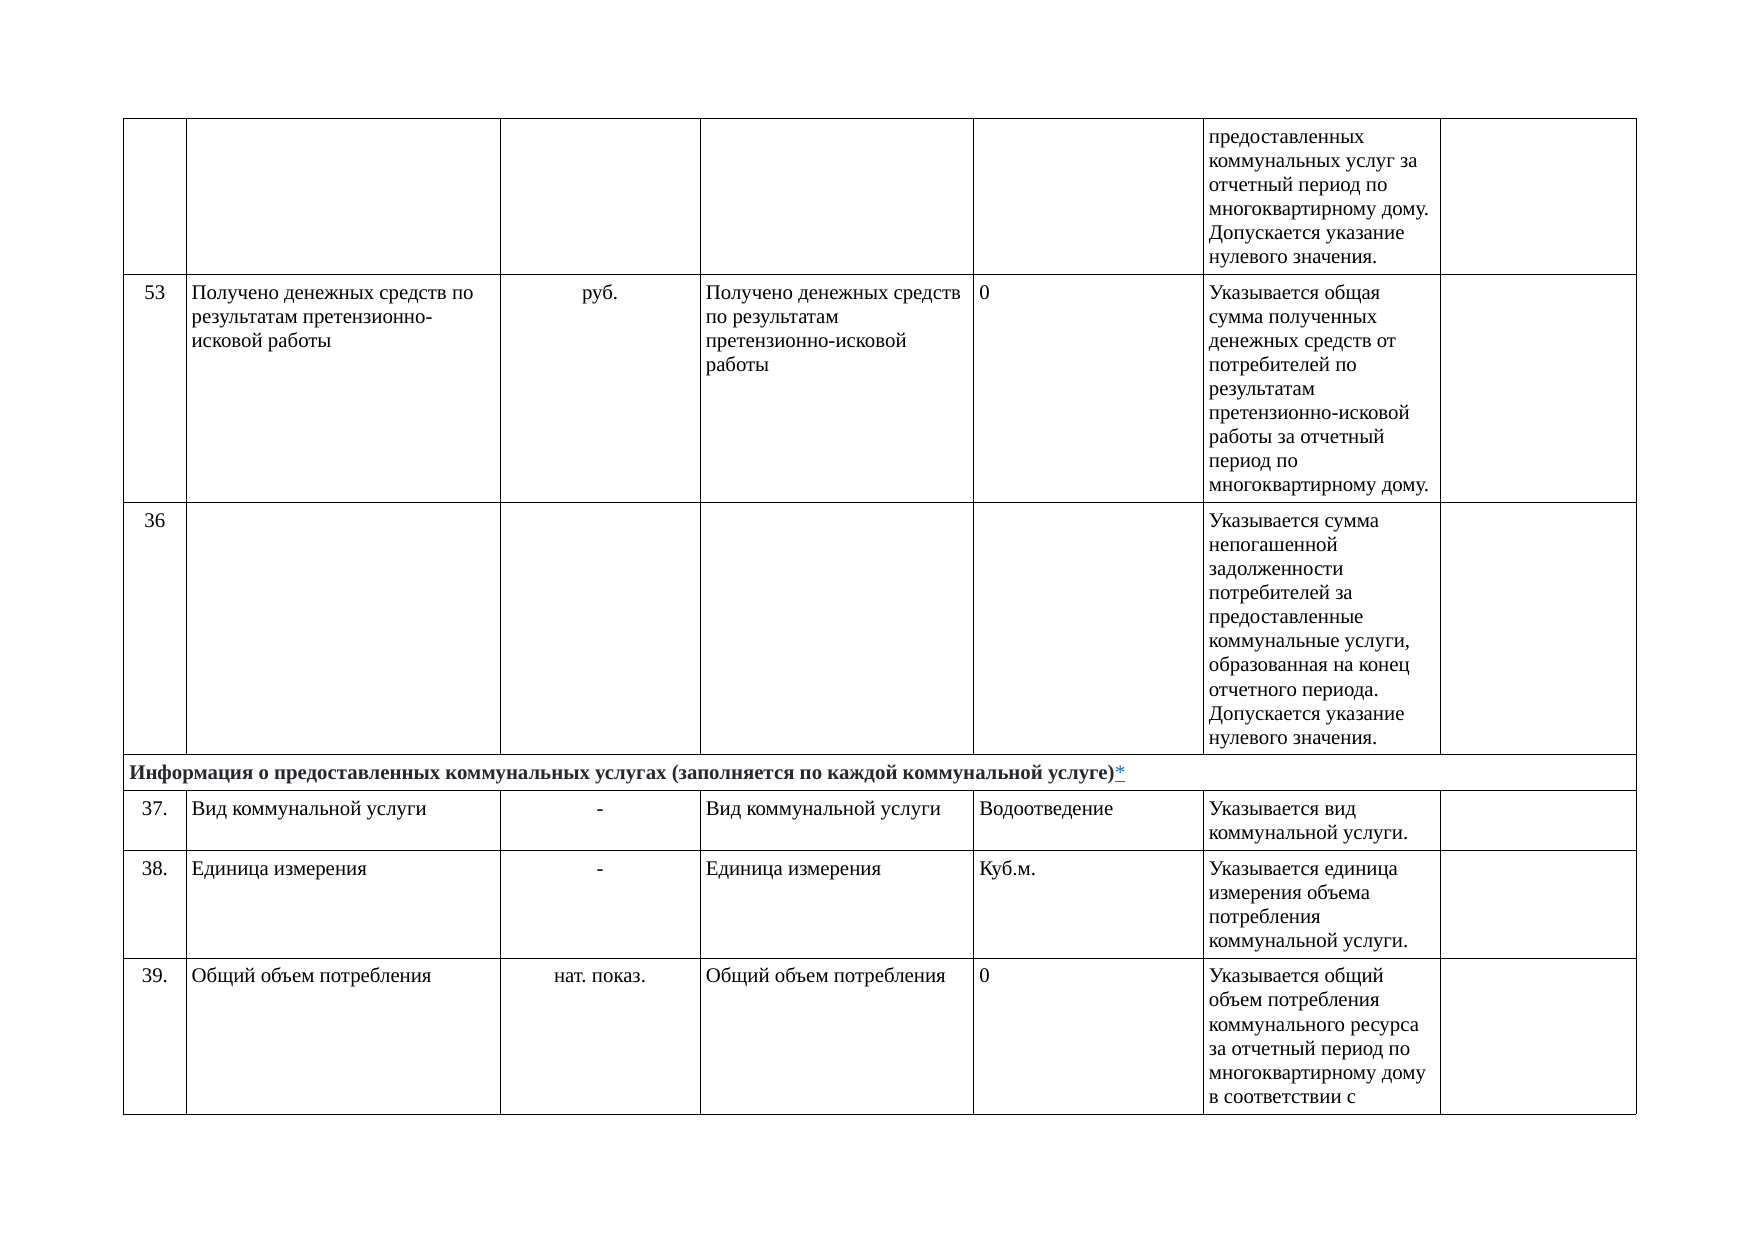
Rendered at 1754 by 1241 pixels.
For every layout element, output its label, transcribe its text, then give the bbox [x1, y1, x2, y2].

table_cell 38. [124, 851, 186, 957]
table_cell Куб.м. [974, 851, 1203, 957]
table_cell [974, 503, 1203, 754]
table_cell - [501, 791, 700, 850]
table_cell - [501, 851, 700, 957]
table_cell [187, 119, 500, 274]
table_cell [187, 503, 500, 754]
table_cell 36 [124, 503, 186, 754]
table_cell Единица измерения [187, 851, 500, 957]
table_cell Информация о предоставленных коммунальных услугах (заполняется по каждой коммунальной услуге)* [124, 755, 1636, 790]
table_cell Указывается общий объем потребления коммунального ресурса за отчетный период по многоквартирному дому в соответствии с [1204, 959, 1440, 1113]
table_cell Общий объем потребления [187, 959, 500, 1113]
table_cell [1441, 959, 1636, 1113]
table_cell Указывается единица измерения объема потребления коммунальной услуги. [1204, 851, 1440, 957]
table_cell [1441, 791, 1636, 850]
table_cell [1441, 119, 1636, 274]
table_cell 39. [124, 959, 186, 1113]
table_cell [1441, 275, 1636, 502]
table_cell 0 [974, 959, 1203, 1113]
table_cell Вид коммунальной услуги [187, 791, 500, 850]
table_cell [701, 503, 973, 754]
table_cell [974, 119, 1203, 274]
table_cell Вид коммунальной услуги [701, 791, 973, 850]
table_cell [1441, 851, 1636, 957]
table_cell нат. показ. [501, 959, 700, 1113]
table_cell руб. [501, 275, 700, 502]
table_cell [124, 119, 186, 274]
table_cell [1441, 503, 1636, 754]
table_cell Указывается вид коммунальной услуги. [1204, 791, 1440, 850]
table_cell Получено денежных средств по результатам претензионно-исковой работы [701, 275, 973, 502]
table_cell [701, 119, 973, 274]
table_cell [501, 503, 700, 754]
table_cell Получено денежных средств по результатам претензионно-исковой работы [187, 275, 500, 502]
table_cell Общий объем потребления [701, 959, 973, 1113]
table_cell Указывается общая сумма полученных денежных средств от потребителей по результатам претензионно-исковой работы за отчетный период по многоквартирному дому. [1204, 275, 1440, 502]
table_cell 53 [124, 275, 186, 502]
table_cell Указывается сумма непогашенной задолженности потребителей за предоставленные коммунальные услуги, образованная на конец отчетного периода. Допускается указание нулевого значения. [1204, 503, 1440, 754]
table_cell 0 [974, 275, 1203, 502]
table_cell [501, 119, 700, 274]
table_cell предоставленных коммунальных услуг за отчетный период по многоквартирному дому. Допускается указание нулевого значения. [1204, 119, 1440, 274]
table_cell Водоотведение [974, 791, 1203, 850]
table_cell Единица измерения [701, 851, 973, 957]
table_cell 37. [124, 791, 186, 850]
